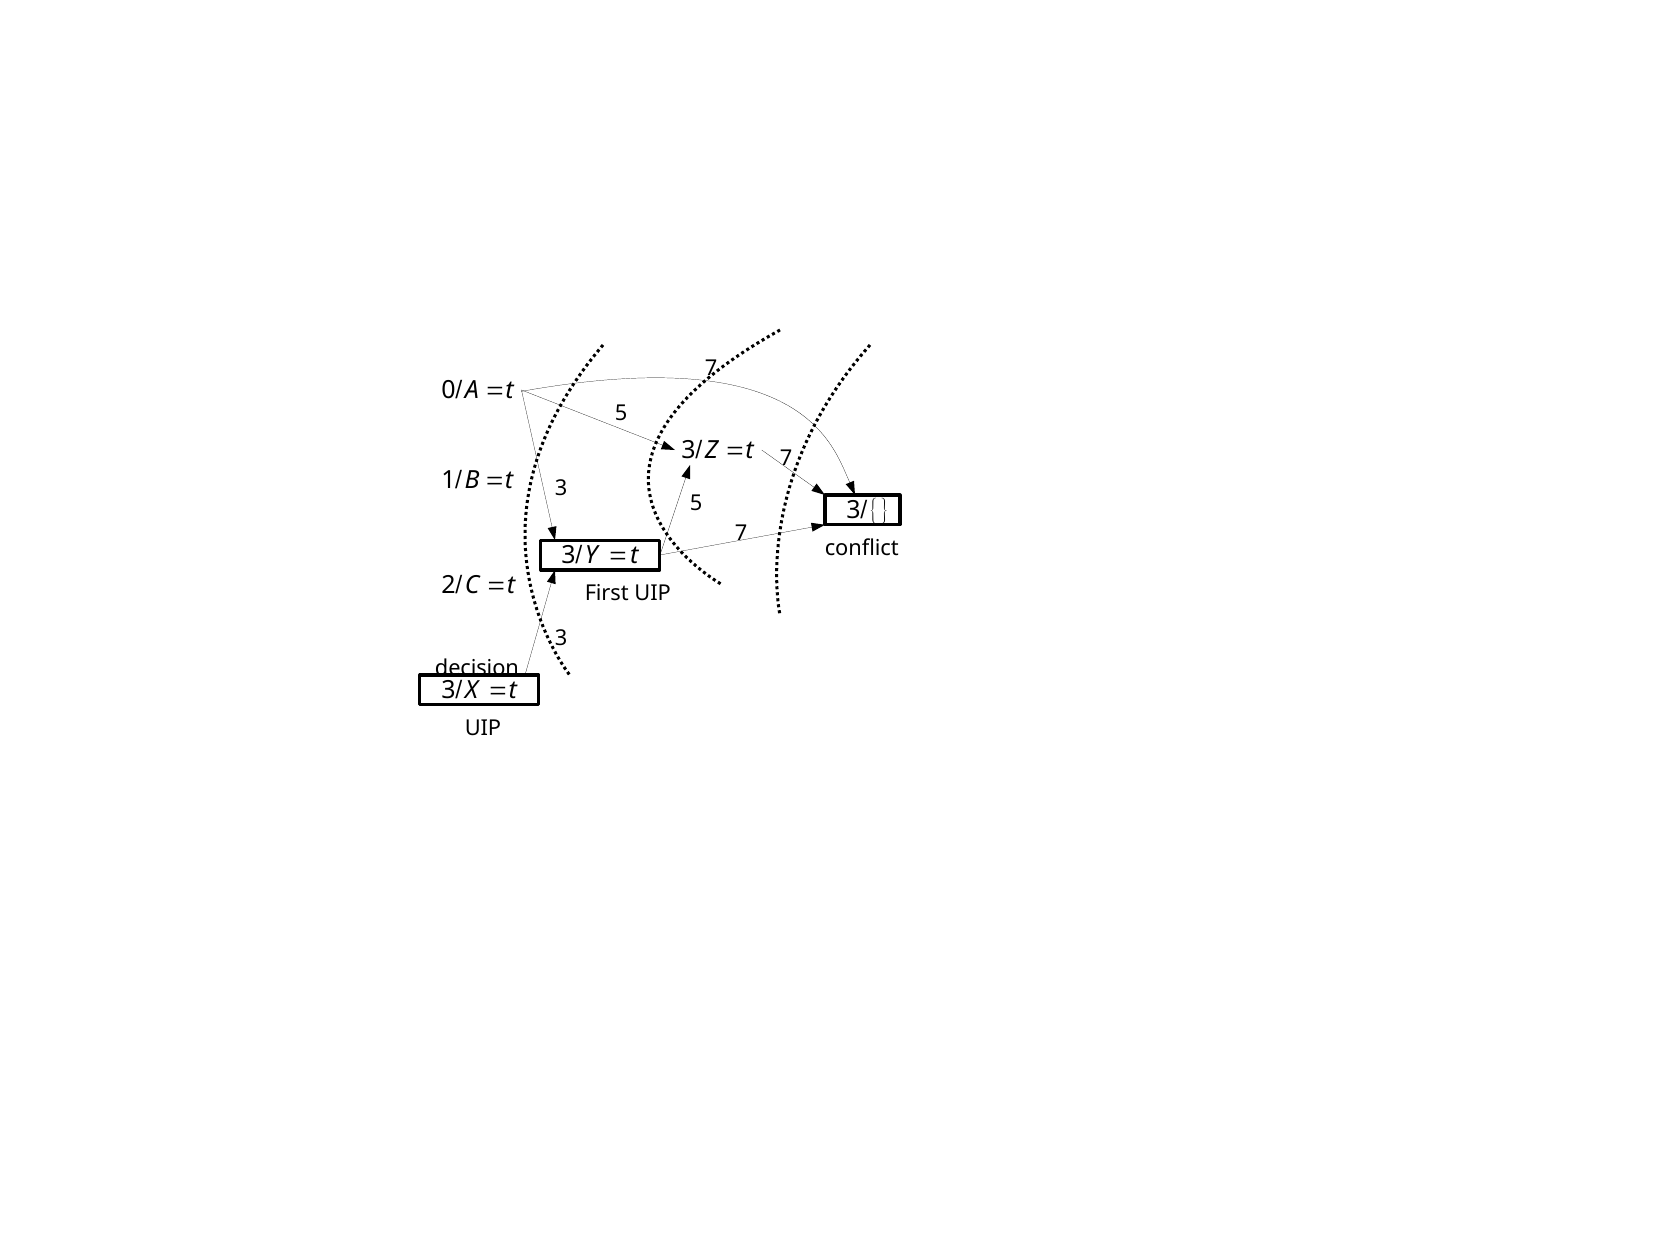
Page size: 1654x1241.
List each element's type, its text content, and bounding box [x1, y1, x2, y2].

text_box 5 [600, 390, 646, 436]
text_box 7 [720, 509, 766, 556]
chart [675, 435, 762, 466]
chart [840, 497, 896, 523]
text_box First UIP [570, 570, 706, 611]
text_box decision [420, 644, 541, 691]
text_box conflict [810, 524, 931, 571]
chart [435, 465, 522, 496]
chart [555, 542, 647, 568]
text_box 3 [540, 614, 586, 661]
chart [435, 570, 524, 600]
chart [435, 691, 525, 703]
text_box 7 [765, 434, 811, 481]
text_box 3 [540, 464, 586, 511]
chart [435, 375, 522, 406]
text_box UIP [450, 704, 526, 746]
text_box 5 [675, 480, 721, 526]
text_box 7 [690, 345, 736, 391]
